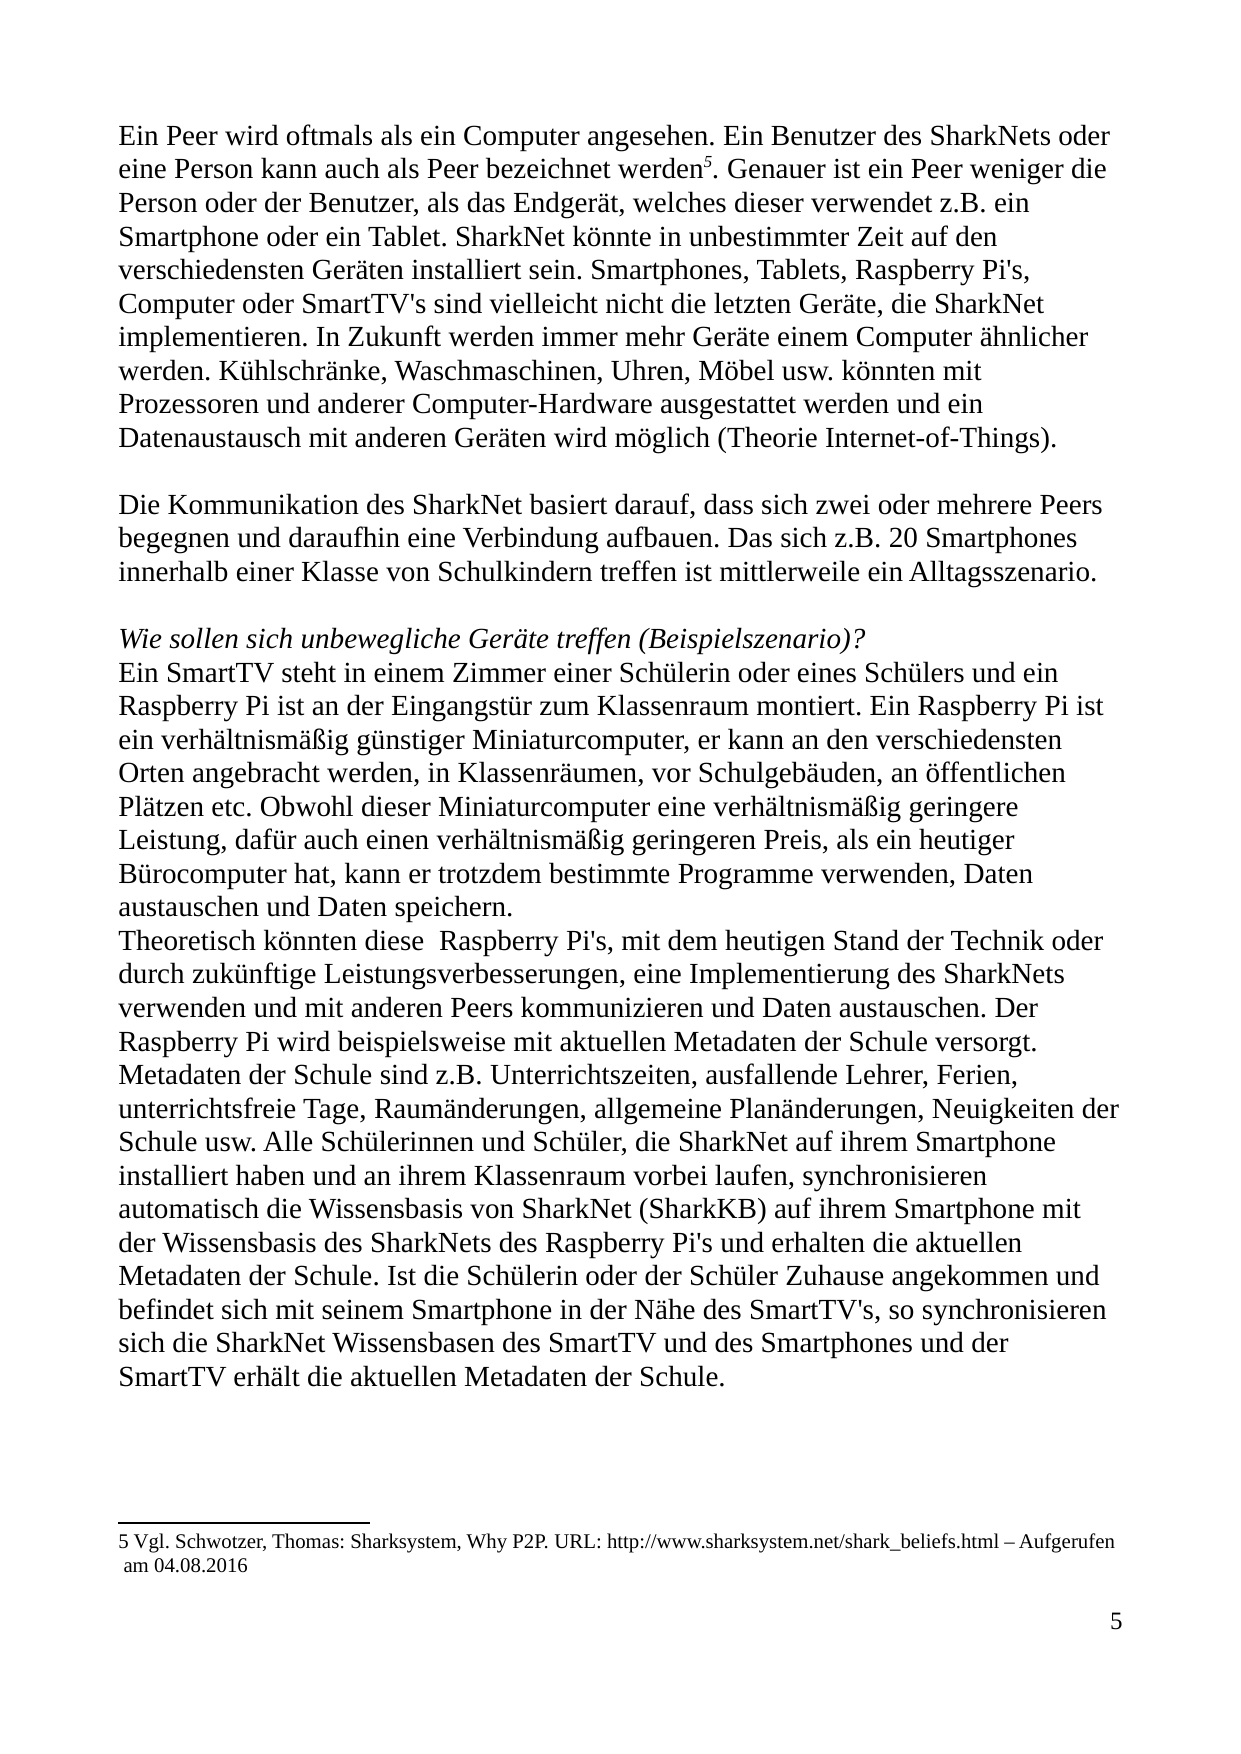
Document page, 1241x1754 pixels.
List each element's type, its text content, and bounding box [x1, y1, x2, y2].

text am 04.08.2016 [118, 1553, 1122, 1577]
text Ein SmartTV steht in einem Zimmer einer Schülerin oder eines Schülers und ein Raspberry Pi ist an der Eingangstür zum Klassenraum montiert. Ein Raspberry Pi ist ein verhältnismäßig günstiger Miniaturcomputer, er kann an den verschiedensten Orten angebracht werden, in Klassenräumen, vor Schulgebäuden, an öffentlichen Plätzen etc. Obwohl dieser Miniaturcomputer eine verhältnismäßig geringere Leistung, dafür auch einen verhältnismäßig geringeren Preis, als ein heutiger Bürocomputer hat, kann er trotzdem bestimmte Programme verwenden, Daten austauschen und Daten speichern. [118, 655, 1122, 923]
text Wie sollen sich unbewegliche Geräte treffen (Beispielszenario)? [118, 621, 1122, 655]
text Vgl. Schwotzer, Thomas: Sharksystem, Why P2P. URL: http://www.sharksystem.net/shark_beliefs.html – Aufgerufen [118, 1529, 1122, 1553]
text Theoretisch könnten diese Raspberry Pi's, mit dem heutigen Stand der Technik oder durch zukünftige Leistungsverbesserungen, eine Implementierung des SharkNets verwenden und mit anderen Peers kommunizieren und Daten austauschen. Der Raspberry Pi wird beispielsweise mit aktuellen Metadaten der Schule versorgt. Metadaten der Schule sind z.B. Unterrichtszeiten, ausfallende Lehrer, Ferien, unterrichtsfreie Tage, Raumänderungen, allgemeine Planänderungen, Neuigkeiten der Schule usw. Alle Schülerinnen und Schüler, die SharkNet auf ihrem Smartphone installiert haben und an ihrem Klassenraum vorbei laufen, synchronisieren automatisch die Wissensbasis von SharkNet (SharkKB) auf ihrem Smartphone mit der Wissensbasis des SharkNets des Raspberry Pi's und erhalten die aktuellen Metadaten der Schule. Ist die Schülerin oder der Schüler Zuhause angekommen und befindet sich mit seinem Smartphone in der Nähe des SmartTV's, so synchronisieren sich die SharkNet Wissensbasen des SmartTV und des Smartphones und der SmartTV erhält die aktuellen Metadaten der Schule. [118, 923, 1122, 1393]
text Ein Peer wird oftmals als ein Computer angesehen. Ein Benutzer des SharkNets oder eine Person kann auch als Peer bezeichnet werden. Genauer ist ein Peer weniger die Person oder der Benutzer, als das Endgerät, welches dieser verwendet z.B. ein Smartphone oder ein Tablet. SharkNet könnte in unbestimmter Zeit auf den verschiedensten Geräten installiert sein. Smartphones, Tablets, Raspberry Pi's, Computer oder SmartTV's sind vielleicht nicht die letzten Geräte, die SharkNet implementieren. In Zukunft werden immer mehr Geräte einem Computer ähnlicher werden. Kühlschränke, Waschmaschinen, Uhren, Möbel usw. könnten mit Prozessoren und anderer Computer-Hardware ausgestattet werden und ein Datenaustausch mit anderen Geräten wird möglich (Theorie Internet-of-Things). [118, 118, 1122, 453]
text Die Kommunikation des SharkNet basiert darauf, dass sich zwei oder mehrere Peers begegnen und daraufhin eine Verbindung aufbauen. Das sich z.B. 20 Smartphones innerhalb einer Klasse von Schulkindern treffen ist mittlerweile ein Alltagsszenario. [118, 487, 1122, 588]
